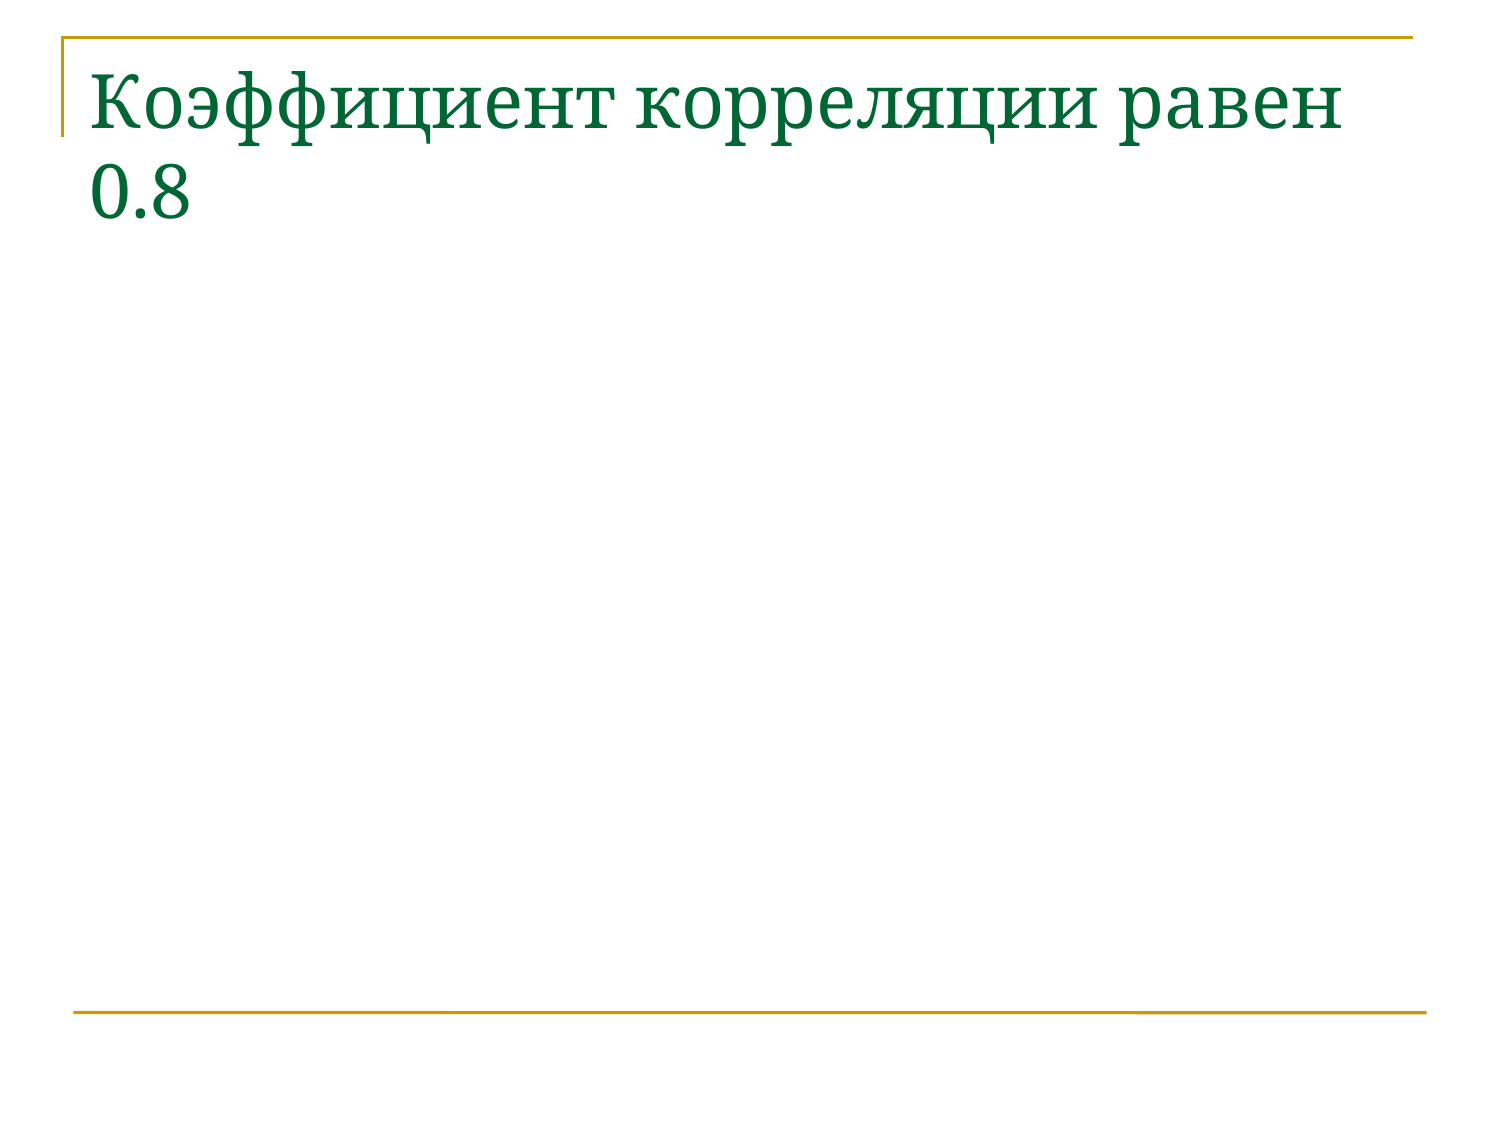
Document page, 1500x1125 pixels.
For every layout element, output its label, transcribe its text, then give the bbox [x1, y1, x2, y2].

title Коэффициент корреляции равен 0.8 [75, 45, 1426, 233]
